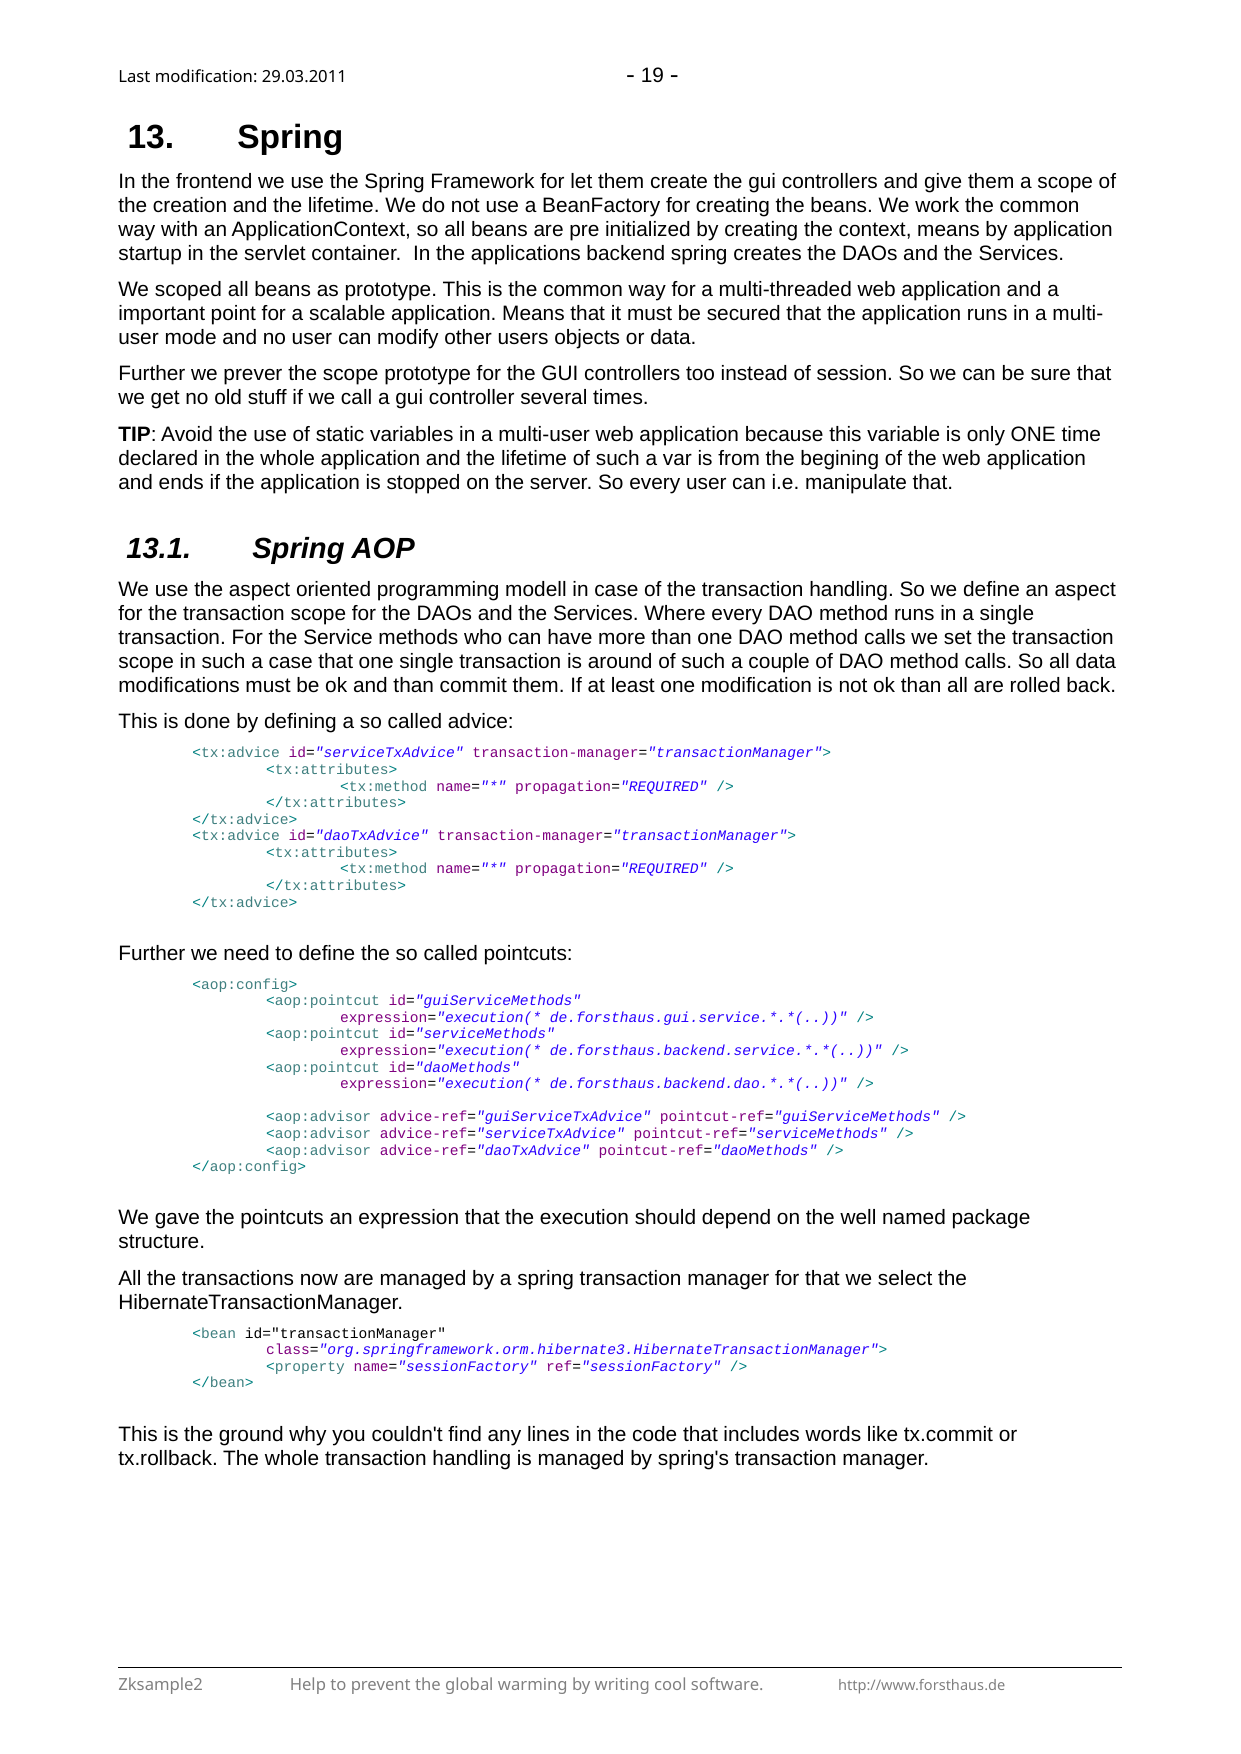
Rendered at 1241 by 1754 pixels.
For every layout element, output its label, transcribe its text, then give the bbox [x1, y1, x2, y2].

text This is done by defining a so called advice: [118, 709, 1122, 733]
text expression="execution(* de.forsthaus.gui.service.*.*(..))" /> [118, 1010, 1122, 1027]
text <tx:attributes> [118, 845, 1122, 862]
text We gave the pointcuts an expression that the execution should depend on the well named package structure. [118, 1205, 1122, 1253]
text </tx:attributes> [118, 878, 1122, 895]
text <aop:pointcut id="guiServiceMethods" [118, 994, 1122, 1010]
text </bean> [118, 1376, 1122, 1392]
text <aop:pointcut id="daoMethods" [118, 1060, 1122, 1076]
text expression="execution(* de.forsthaus.backend.dao.*.*(..))" /> [118, 1076, 1122, 1093]
text <tx:method name="*" propagation="REQUIRED" /> [118, 862, 1122, 878]
text <tx:method name="*" propagation="REQUIRED" /> [118, 779, 1122, 795]
text Further we prever the scope prototype for the GUI controllers too instead of session. So we can be sure that we get no old stuff if we call a gui controller several times. [118, 361, 1122, 409]
text </tx:attributes> [118, 795, 1122, 812]
text </tx:advice> [118, 812, 1122, 828]
text <aop:advisor advice-ref="daoTxAdvice" pointcut-ref="daoMethods" /> [118, 1143, 1122, 1159]
text </aop:config> [118, 1159, 1122, 1176]
text <aop:advisor advice-ref="serviceTxAdvice" pointcut-ref="serviceMethods" /> [118, 1126, 1122, 1143]
text </tx:advice> [118, 895, 1122, 911]
text We use the aspect oriented programming modell in case of the transaction handling. So we define an aspect for the transaction scope for the DAOs and the Services. Where every DAO method runs in a single transaction. For the Service methods who can have more than one DAO method calls we set the transaction scope in such a case that one single transaction is around of such a couple of DAO method calls. So all data modifications must be ok and than commit them. If at least one modification is not ok than all are rolled back. [118, 577, 1122, 697]
text In the frontend we use the Spring Framework for let them create the gui controllers and give them a scope of the creation and the lifetime. We do not use a BeanFactory for creating the beans. We work the common way with an ApplicationContext, so all beans are pre initialized by creating the context, means by application startup in the servlet container. In the applications backend spring creates the DAOs and the Services. [118, 168, 1122, 264]
text <aop:pointcut id="serviceMethods" [118, 1027, 1122, 1043]
text Further we need to define the so called pointcuts: [118, 941, 1122, 964]
text <aop:advisor advice-ref="guiServiceTxAdvice" pointcut-ref="guiServiceMethods" /> [118, 1109, 1122, 1126]
text expression="execution(* de.forsthaus.backend.service.*.*(..))" /> [118, 1043, 1122, 1060]
text This is the ground why you couldn't find any lines in the code that includes words like tx.commit or tx.rollback. The whole transaction handling is managed by spring's transaction manager. [118, 1421, 1122, 1469]
text <tx:attributes> [118, 762, 1122, 779]
subtitle Spring AOP [118, 531, 1122, 564]
text <tx:advice id="daoTxAdvice" transaction-manager="transactionManager"> [118, 828, 1122, 845]
text <bean id="transactionManager" [118, 1326, 1122, 1342]
text We scoped all beans as prototype. This is the common way for a multi-threaded web application and a important point for a scalable application. Means that it must be secured that the application runs in a multi-user mode and no user can modify other users objects or data. [118, 277, 1122, 349]
text <property name="sessionFactory" ref="sessionFactory" /> [118, 1359, 1122, 1376]
text <aop:config> [118, 977, 1122, 994]
text All the transactions now are managed by a spring transaction manager for that we select the HibernateTransactionManager. [118, 1266, 1122, 1313]
subtitle Spring [118, 117, 1122, 156]
text <tx:advice id="serviceTxAdvice" transaction-manager="transactionManager"> [118, 746, 1122, 762]
text TIP: Avoid the use of static variables in a multi-user web application because this variable is only ONE time declared in the whole application and the lifetime of such a var is from the begining of the web application and ends if the application is stopped on the server. So every user can i.e. manipulate that. [118, 422, 1122, 493]
text class="org.springframework.orm.hibernate3.HibernateTransactionManager"> [118, 1342, 1122, 1359]
